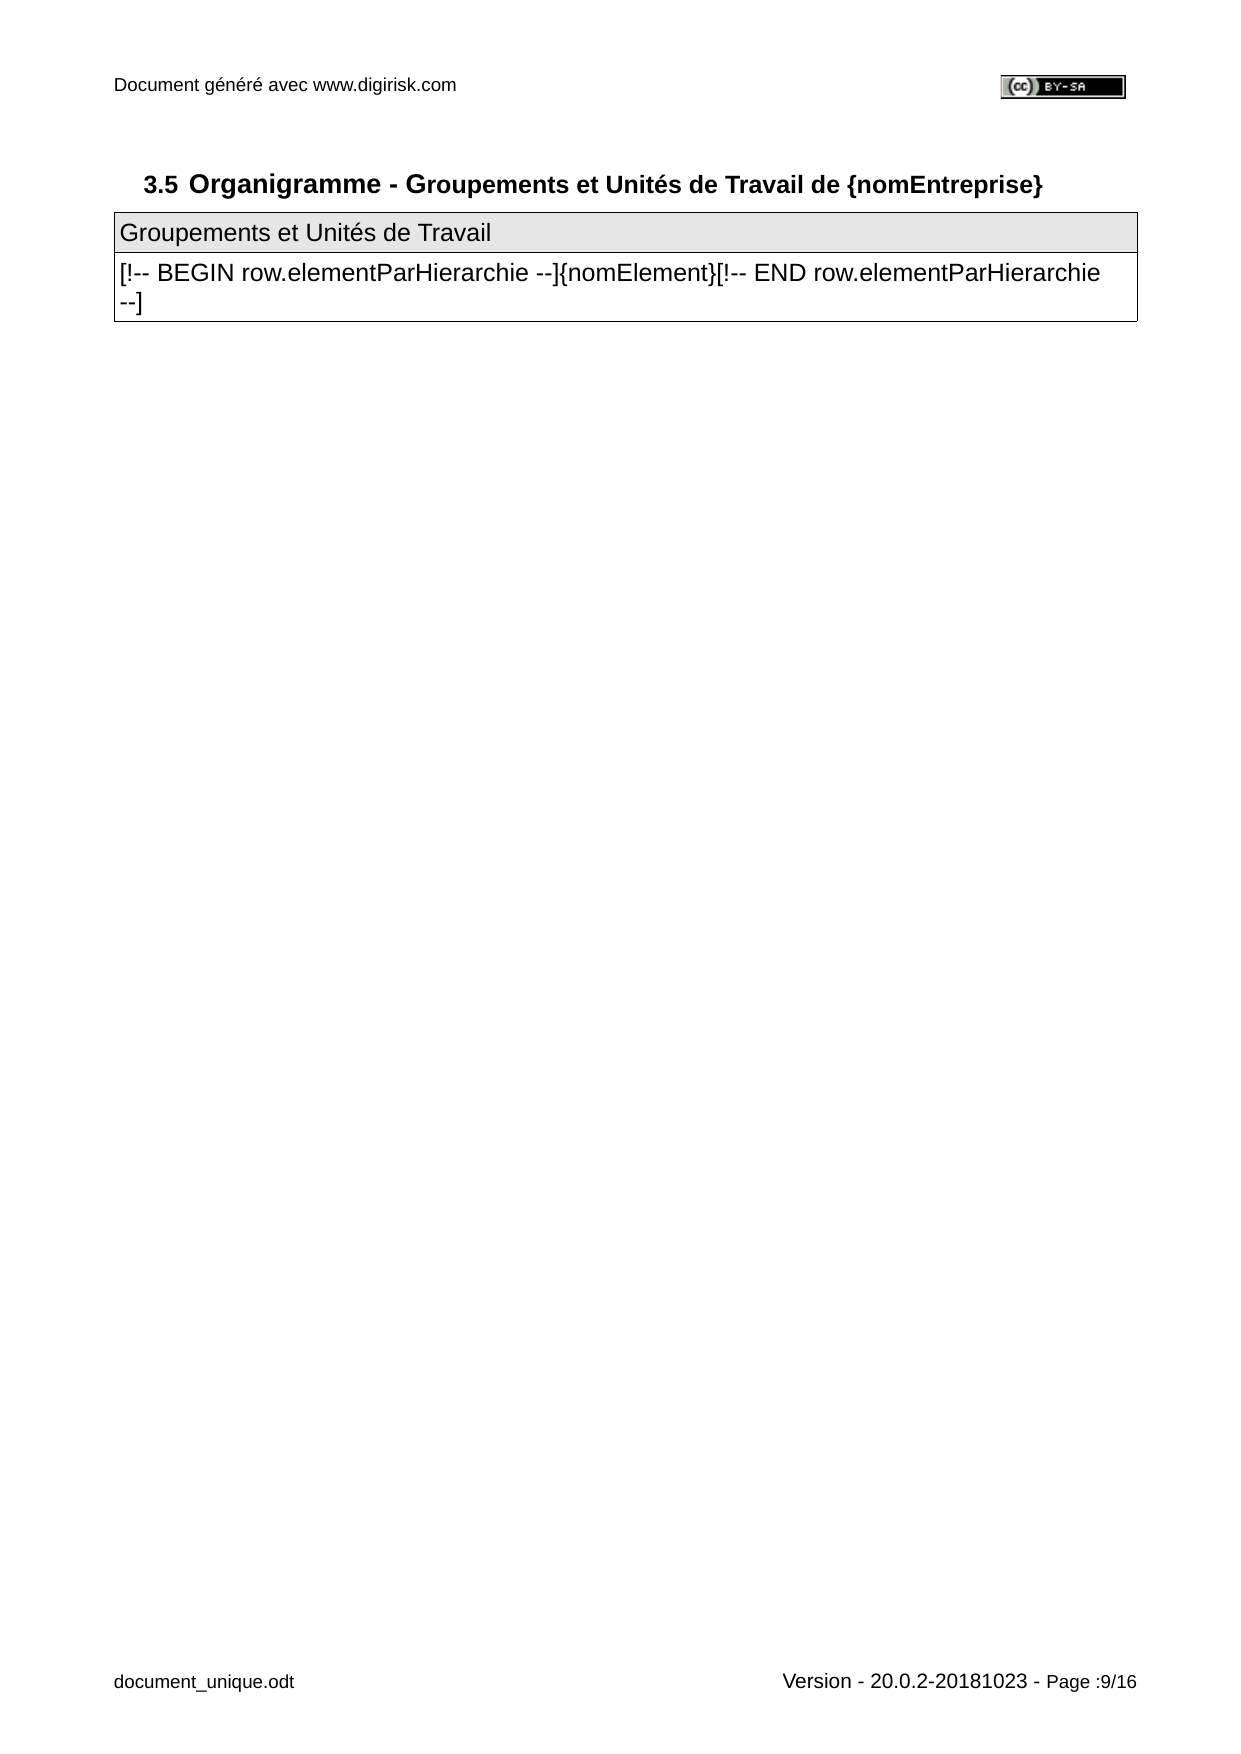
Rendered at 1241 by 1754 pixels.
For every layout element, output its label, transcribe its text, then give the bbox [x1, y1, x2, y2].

subtitle Organigramme - Groupements et Unités de Travail de {nomEntreprise} [143, 168, 1137, 199]
picture [1000, 75, 1126, 99]
table_cell [!-- BEGIN row.elementParHierarchie --]{nomElement}[!-- END row.elementParHierarchie --] [115, 253, 1137, 321]
table_header Groupements et Unités de Travail [115, 213, 1137, 252]
